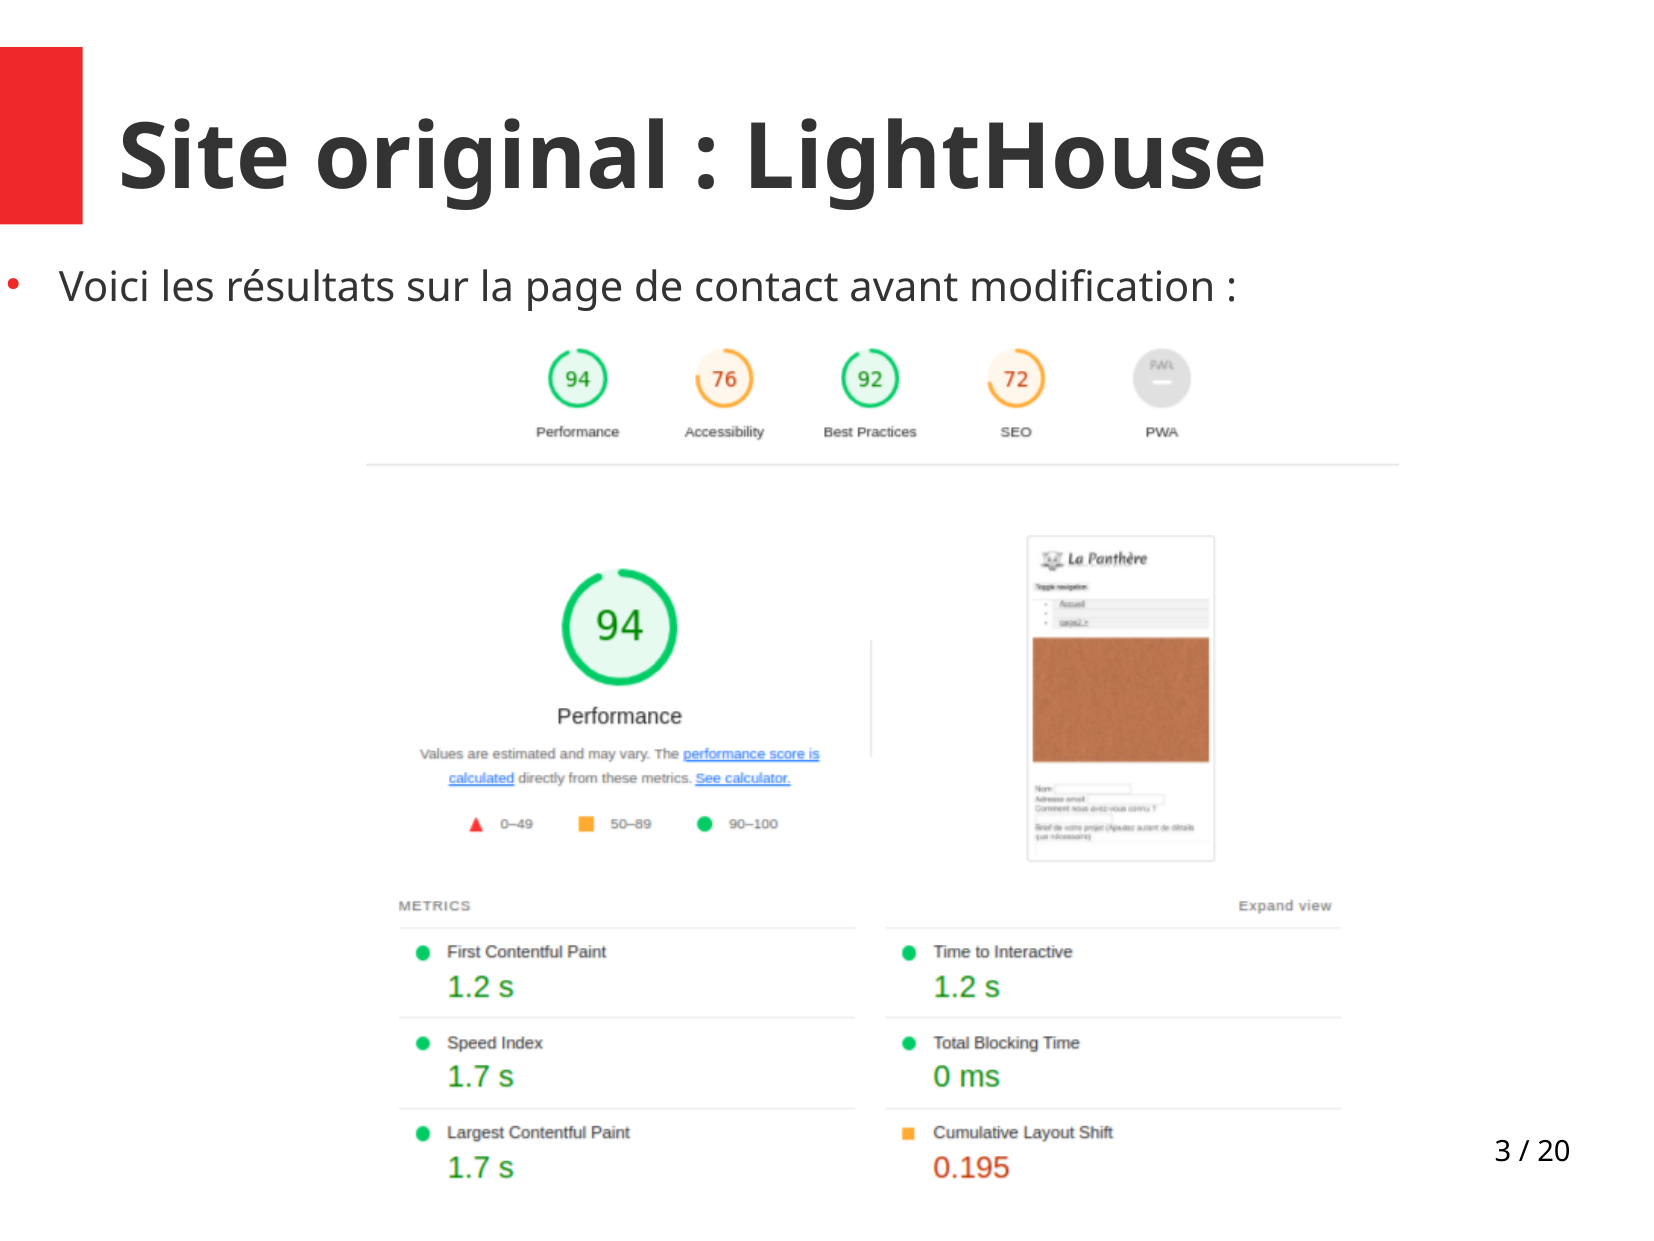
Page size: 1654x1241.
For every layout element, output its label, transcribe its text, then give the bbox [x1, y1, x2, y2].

title Site original : LightHouse [118, 49, 1571, 257]
picture [366, 976, 1399, 1193]
list Voici les résultats sur la page de contact avant modification : [0, 256, 1406, 976]
